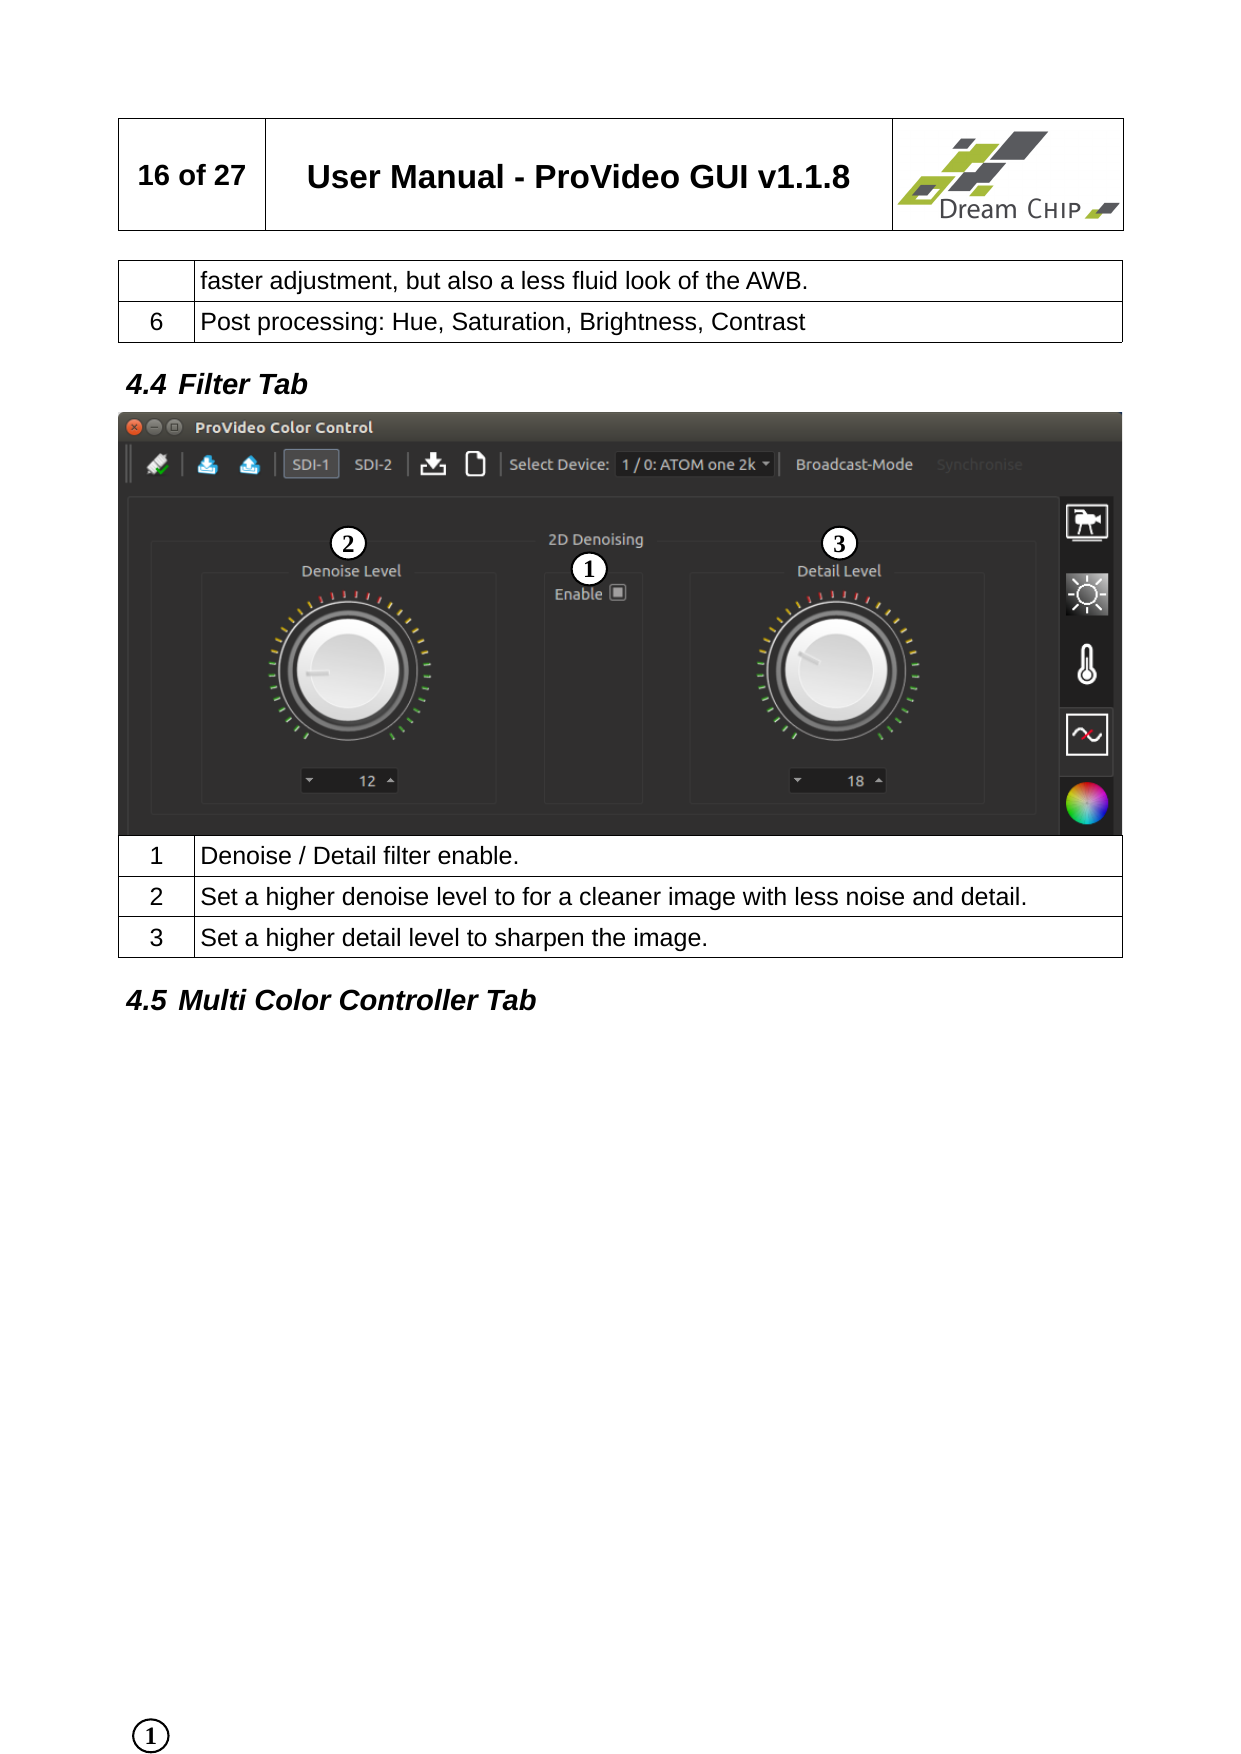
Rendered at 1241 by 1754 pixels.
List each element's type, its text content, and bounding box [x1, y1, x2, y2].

table_cell 3 [119, 917, 194, 957]
table_header Denoise / Detail filter enable. [195, 836, 1122, 876]
table_cell Set a higher denoise level to for a cleaner image with less noise and detail. [195, 877, 1122, 916]
table_cell Post processing: Hue, Saturation, Brightness, Contrast [195, 302, 1122, 341]
picture [897, 130, 1120, 220]
table_header 1 [119, 836, 194, 876]
table_cell faster adjustment, but also a less fluid look of the AWB. [195, 261, 1122, 301]
table_cell 6 [119, 302, 194, 341]
table_cell 2 [119, 877, 194, 916]
table_cell Set a higher detail level to sharpen the image. [195, 917, 1122, 957]
table_cell [119, 261, 194, 301]
subtitle Filter Tab [118, 367, 1122, 400]
subtitle Multi Color Controller Tab [118, 982, 1122, 1016]
